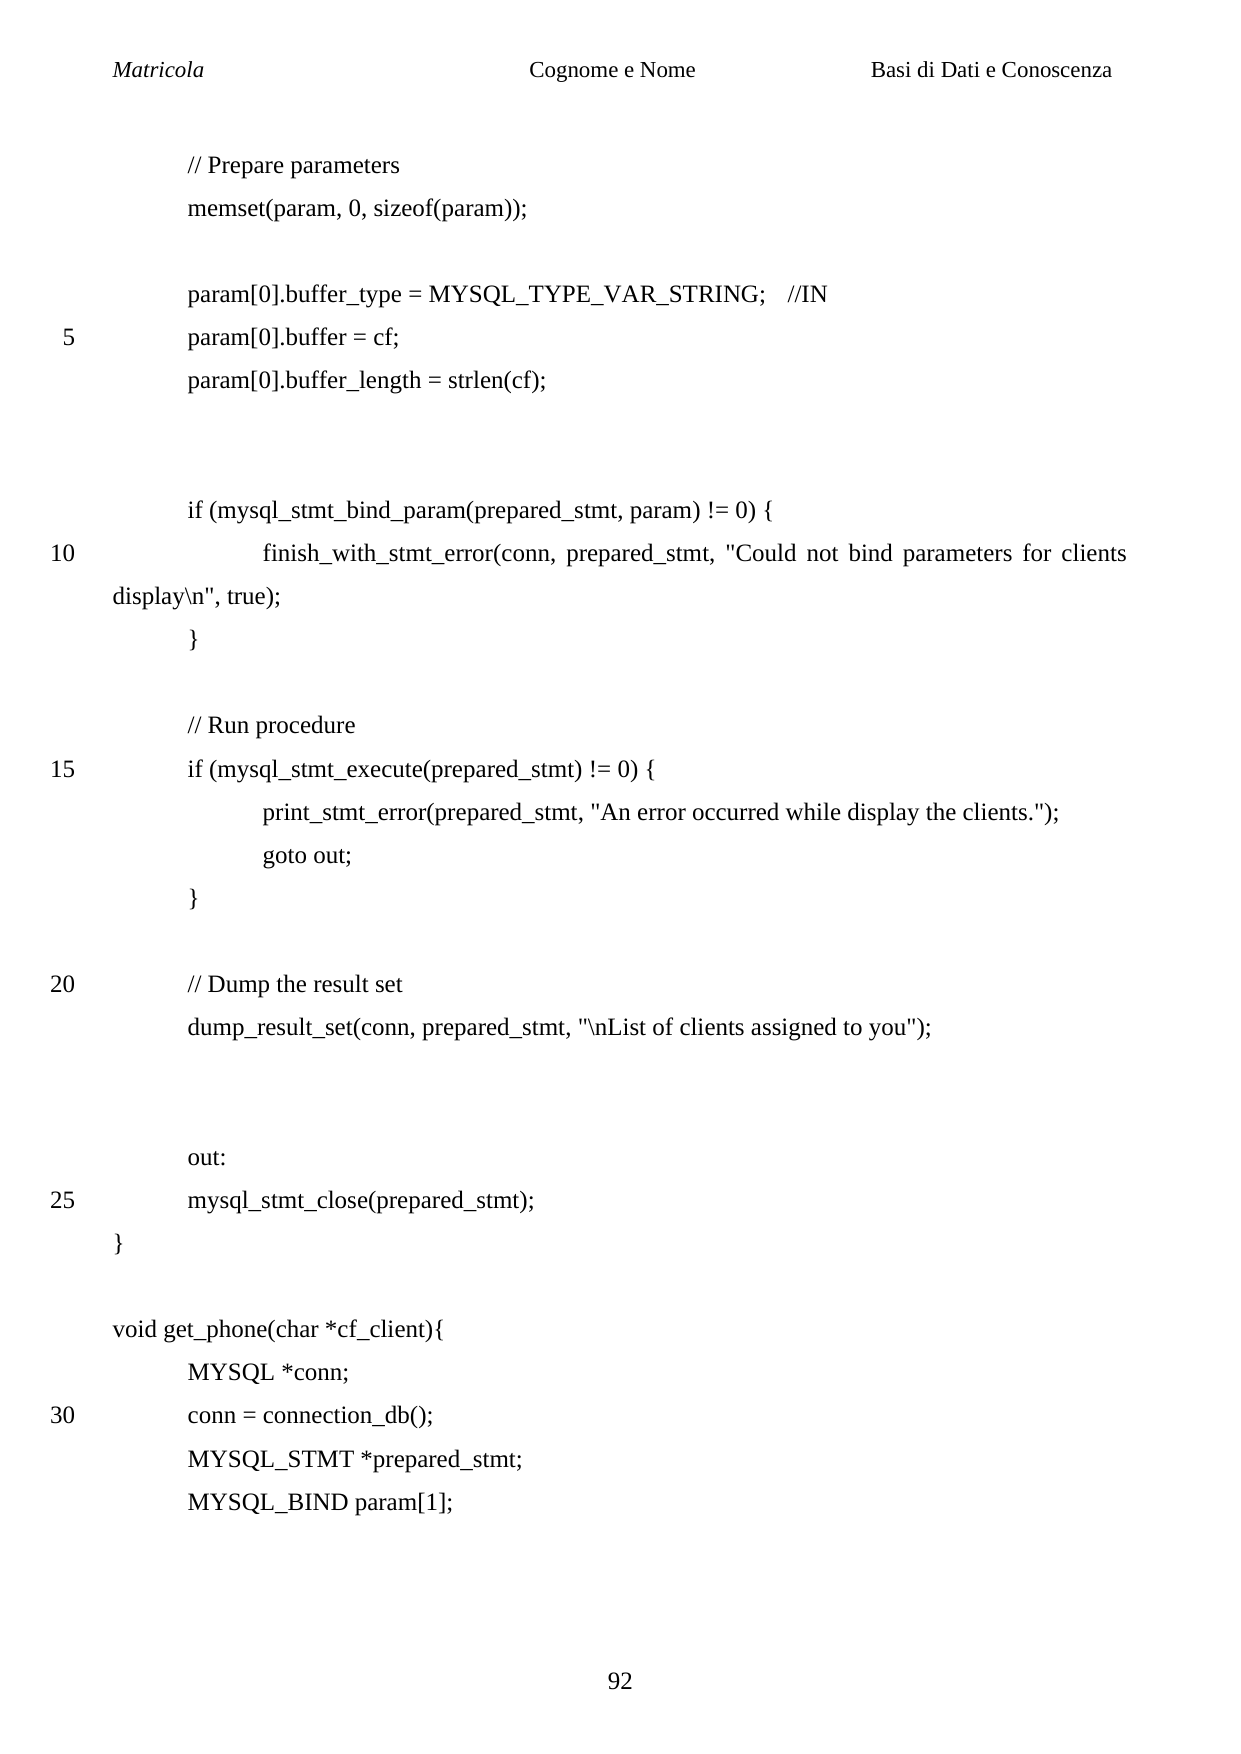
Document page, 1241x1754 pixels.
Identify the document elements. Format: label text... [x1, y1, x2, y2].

text finish_with_stmt_error(conn, prepared_stmt, "Could not bind parameters for clients display\n", true); [112, 538, 1128, 610]
text } [112, 624, 1128, 653]
text void get_phone(char *cf_client){ [112, 1314, 1128, 1343]
text goto out; [112, 840, 1128, 869]
text param[0].buffer = cf; [112, 322, 1128, 351]
text MYSQL_STMT *prepared_stmt; [112, 1444, 1128, 1472]
text mysql_stmt_close(prepared_stmt); [112, 1185, 1128, 1214]
text if (mysql_stmt_execute(prepared_stmt) != 0) { [112, 754, 1128, 782]
text } [112, 1228, 1128, 1257]
text memset(param, 0, sizeof(param)); [112, 193, 1128, 222]
text param[0].buffer_type = MYSQL_TYPE_VAR_STRING; //IN [112, 279, 1128, 308]
text conn = connection_db(); [112, 1401, 1128, 1429]
text MYSQL_BIND param[1]; [112, 1487, 1128, 1516]
text } [112, 883, 1128, 912]
text // Run procedure [112, 711, 1128, 739]
text // Dump the result set [112, 969, 1128, 998]
text dump_result_set(conn, prepared_stmt, "\nList of clients assigned to you"); [112, 1012, 1128, 1041]
text print_stmt_error(prepared_stmt, "An error occurred while display the clients."); [112, 797, 1128, 826]
text out: [112, 1142, 1128, 1171]
text // Prepare parameters [112, 150, 1128, 179]
text MYSQL *conn; [112, 1357, 1128, 1386]
text if (mysql_stmt_bind_param(prepared_stmt, param) != 0) { [112, 495, 1128, 524]
text param[0].buffer_length = strlen(cf); [112, 366, 1128, 394]
